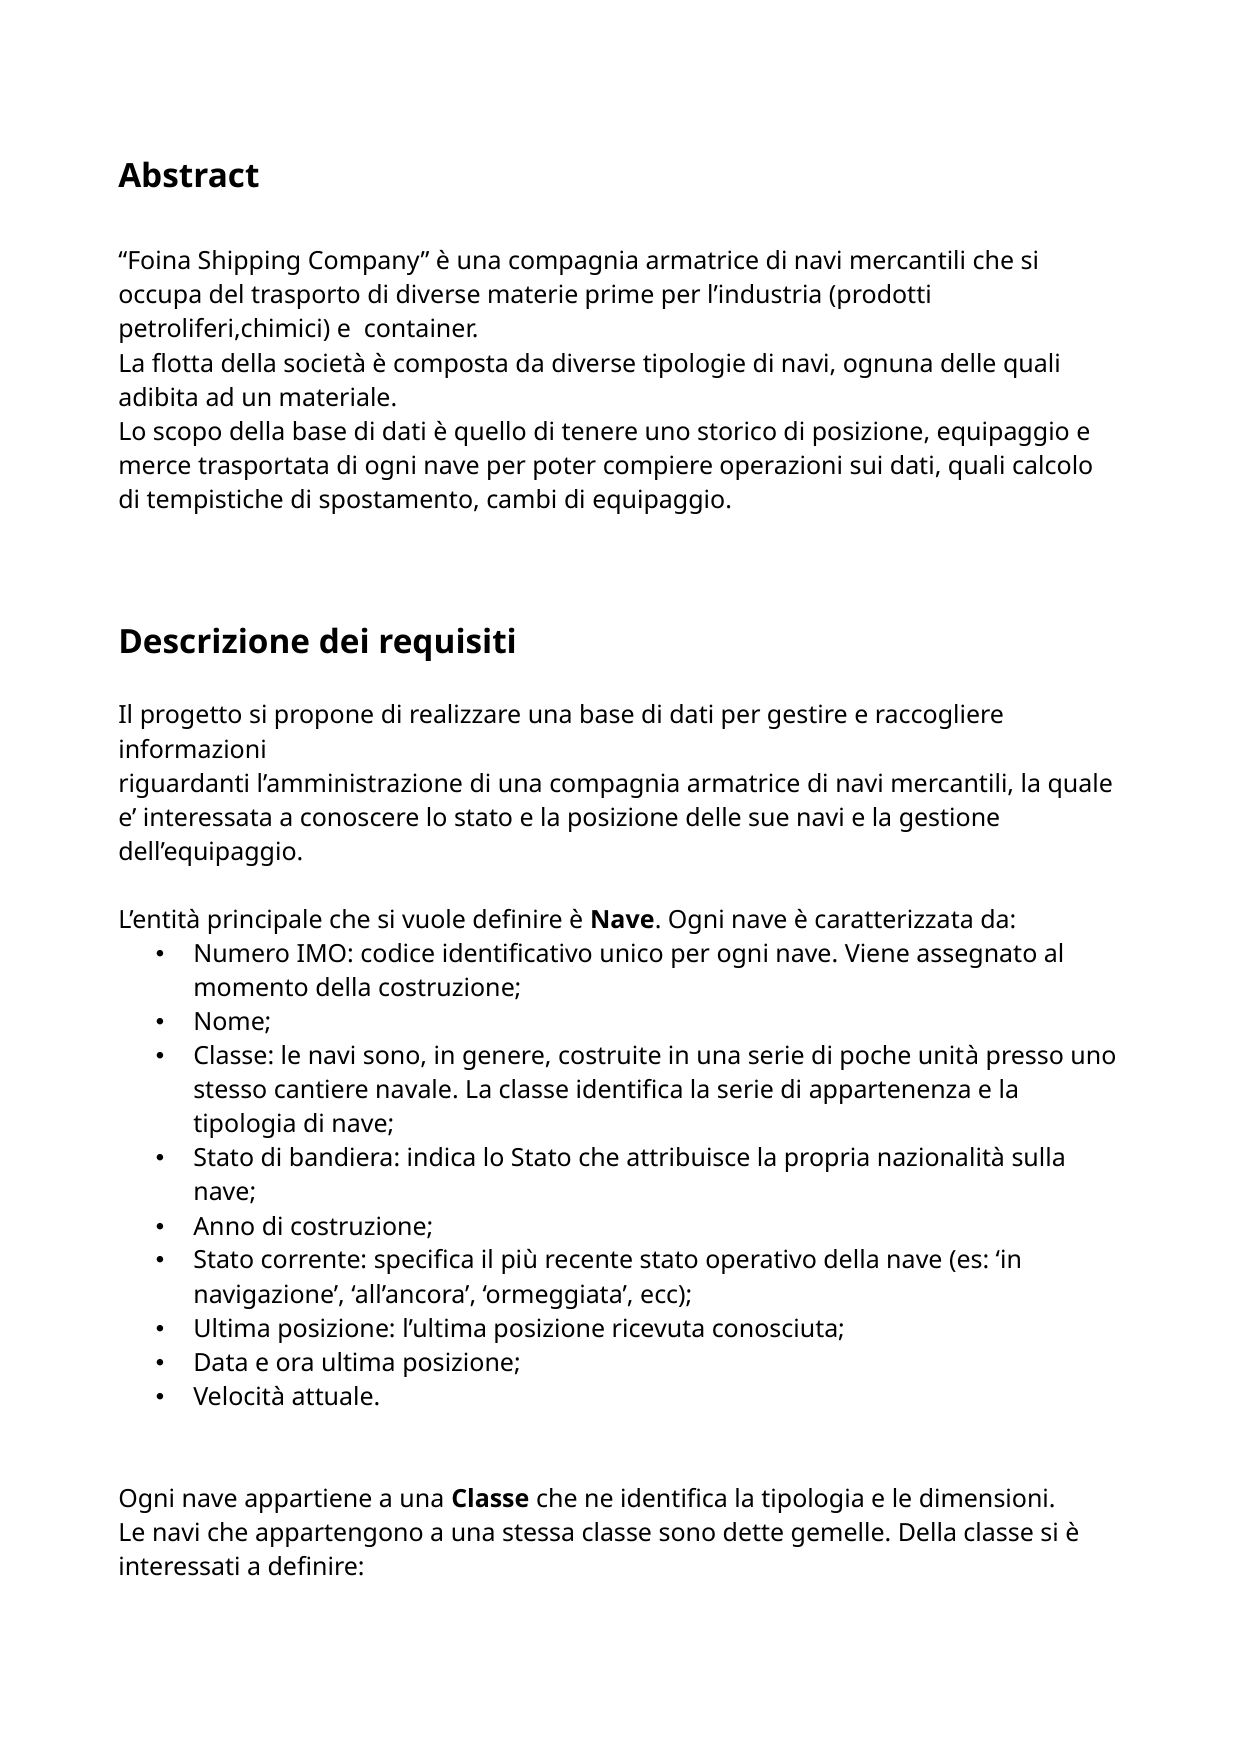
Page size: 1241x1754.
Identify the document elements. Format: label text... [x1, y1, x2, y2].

text Il progetto si propone di realizzare una base di dati per gestire e raccogliere informazioni [118, 697, 1122, 765]
list Stato di bandiera: indica lo Stato che attribuisce la propria nazionalità sulla nave; [156, 1140, 1122, 1208]
text Le navi che appartengono a una stessa classe sono dette gemelle. Della classe si è interessati a definire: [118, 1515, 1122, 1583]
list Velocità attuale. [156, 1378, 1122, 1412]
list Classe: le navi sono, in genere, costruite in una serie di poche unità presso uno stesso cantiere navale. La classe identifica la serie di appartenenza e la tipologia di nave; [156, 1038, 1122, 1140]
text Abstract [118, 152, 1122, 198]
list Nome; [156, 1004, 1122, 1038]
text L’entità principale che si vuole definire è Nave. Ogni nave è caratterizzata da: [118, 902, 1122, 936]
list Ultima posizione: l’ultima posizione ricevuta conosciuta; [156, 1310, 1122, 1344]
list Anno di costruzione; [156, 1208, 1122, 1242]
list Stato corrente: specifica il più recente stato operativo della nave (es: ‘in navigazione’, ‘all’ancora’, ‘ormeggiata’, ecc); [156, 1242, 1122, 1310]
text Descrizione dei requisiti [118, 618, 1122, 663]
text “Foina Shipping Company” è una compagnia armatrice di navi mercantili che si occupa del trasporto di diverse materie prime per l’industria (prodotti petroliferi,chimici) e container. [118, 243, 1122, 345]
text Ogni nave appartiene a una Classe che ne identifica la tipologia e le dimensioni. [118, 1481, 1122, 1515]
list Numero IMO: codice identificativo unico per ogni nave. Viene assegnato al momento della costruzione; [156, 936, 1122, 1004]
text riguardanti l’amministrazione di una compagnia armatrice di navi mercantili, la quale e’ interessata a conoscere lo stato e la posizione delle sue navi e la gestione dell’equipaggio. [118, 765, 1122, 867]
text Lo scopo della base di dati è quello di tenere uno storico di posizione, equipaggio e merce trasportata di ogni nave per poter compiere operazioni sui dati, quali calcolo di tempistiche di spostamento, cambi di equipaggio. [118, 413, 1122, 516]
text La flotta della società è composta da diverse tipologie di navi, ognuna delle quali adibita ad un materiale. [118, 345, 1122, 413]
list Data e ora ultima posizione; [156, 1344, 1122, 1378]
